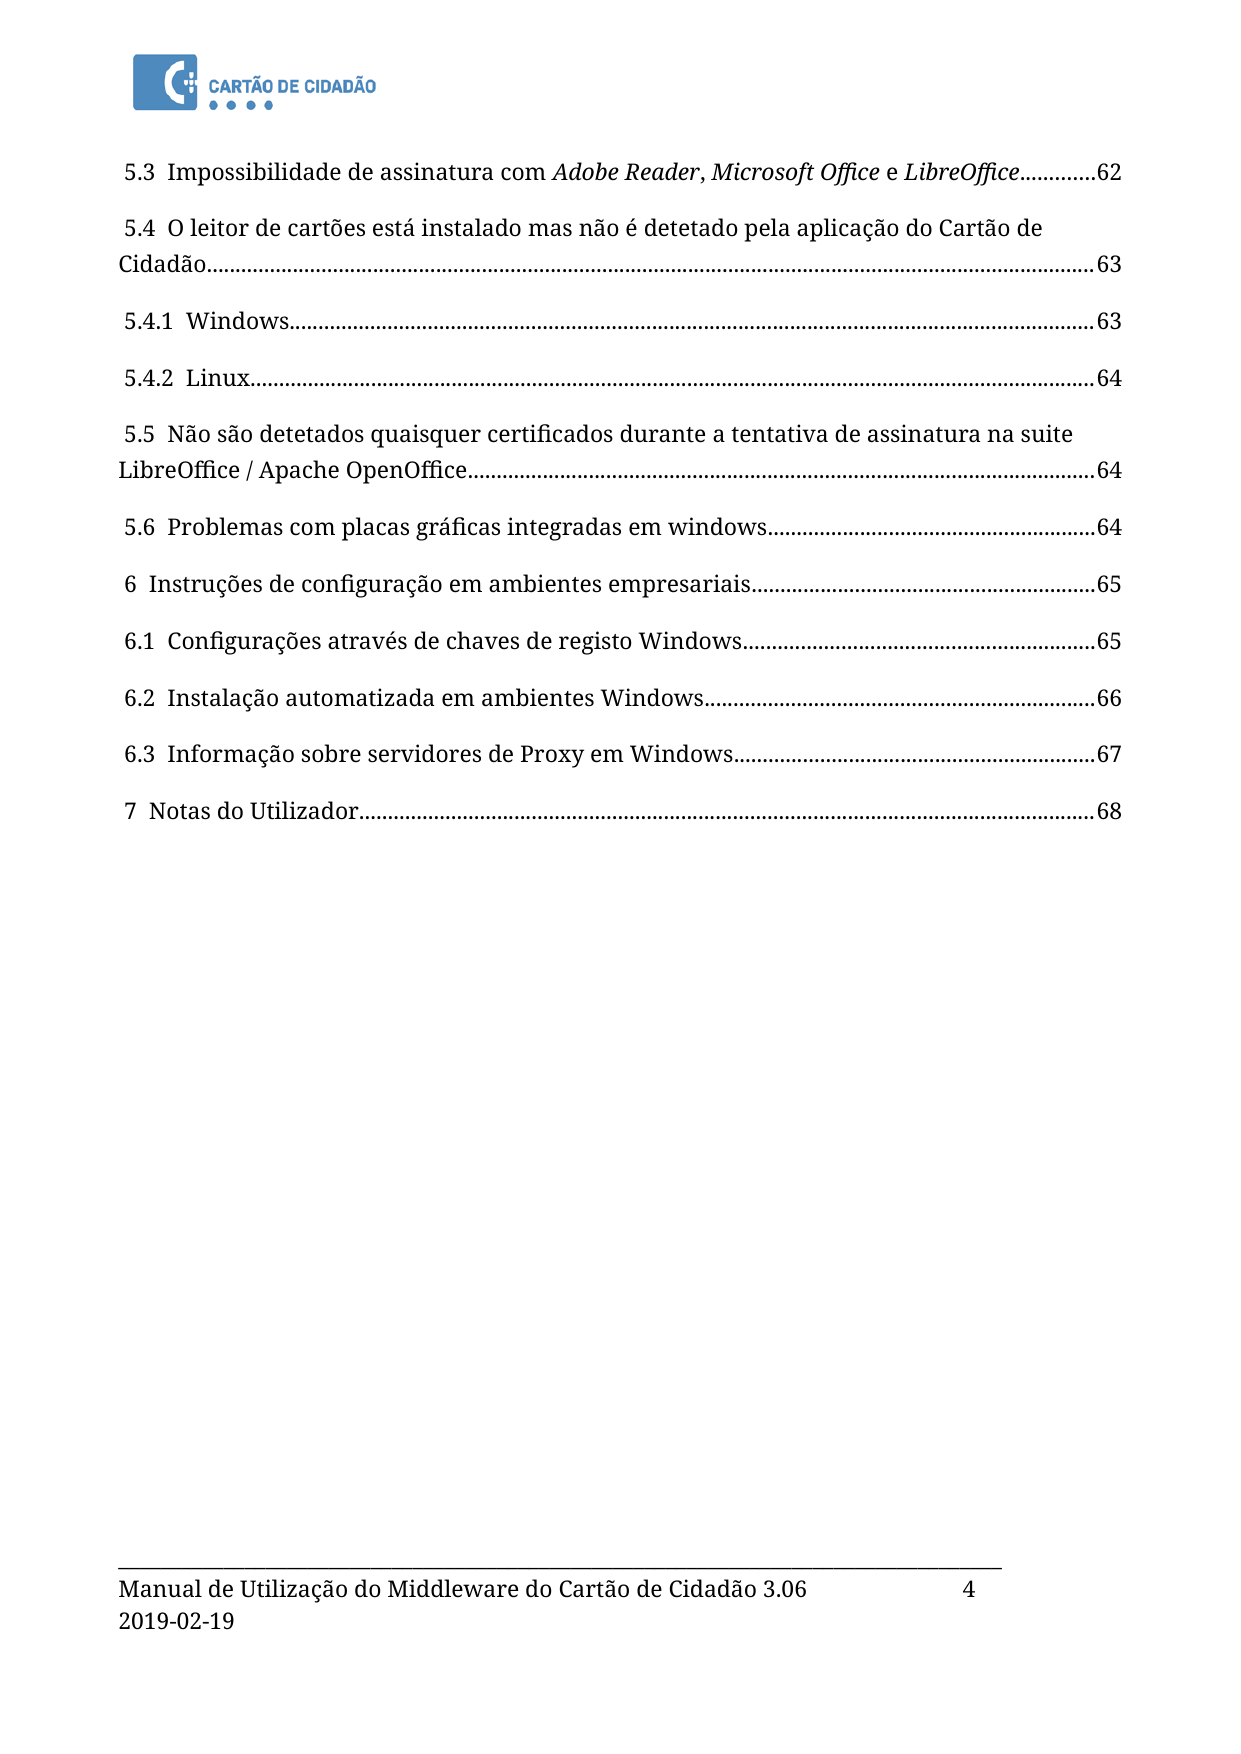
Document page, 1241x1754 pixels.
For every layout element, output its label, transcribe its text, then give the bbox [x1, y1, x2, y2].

text 6.2 Instalação automatizada em ambientes Windows 66 [118, 681, 1122, 713]
picture [130, 47, 423, 118]
text 5.5 Não são detetados quaisquer certificados durante a tentativa de assinatura na suite LibreOffice / Apache OpenOffice 64 [118, 418, 1122, 486]
text 7 Notas do Utilizador 68 [118, 795, 1122, 826]
text 5.4.2 Linux 64 [118, 362, 1122, 393]
text 5.6 Problemas com placas gráficas integradas em windows 64 [118, 511, 1122, 542]
text 5.4.1 Windows 63 [118, 305, 1122, 336]
text 6.3 Informação sobre servidores de Proxy em Windows 67 [118, 738, 1122, 769]
text 5.3 Impossibilidade de assinatura com Adobe Reader, Microsoft Office e LibreOffice. 62 [118, 155, 1122, 187]
text 6.1 Configurações através de chaves de registo Windows 65 [118, 625, 1122, 656]
text 6 Instruções de configuração em ambientes empresariais 65 [118, 568, 1122, 599]
text 5.4 O leitor de cartões está instalado mas não é detetado pela aplicação do Cartão de Cidadão 63 [118, 212, 1122, 279]
